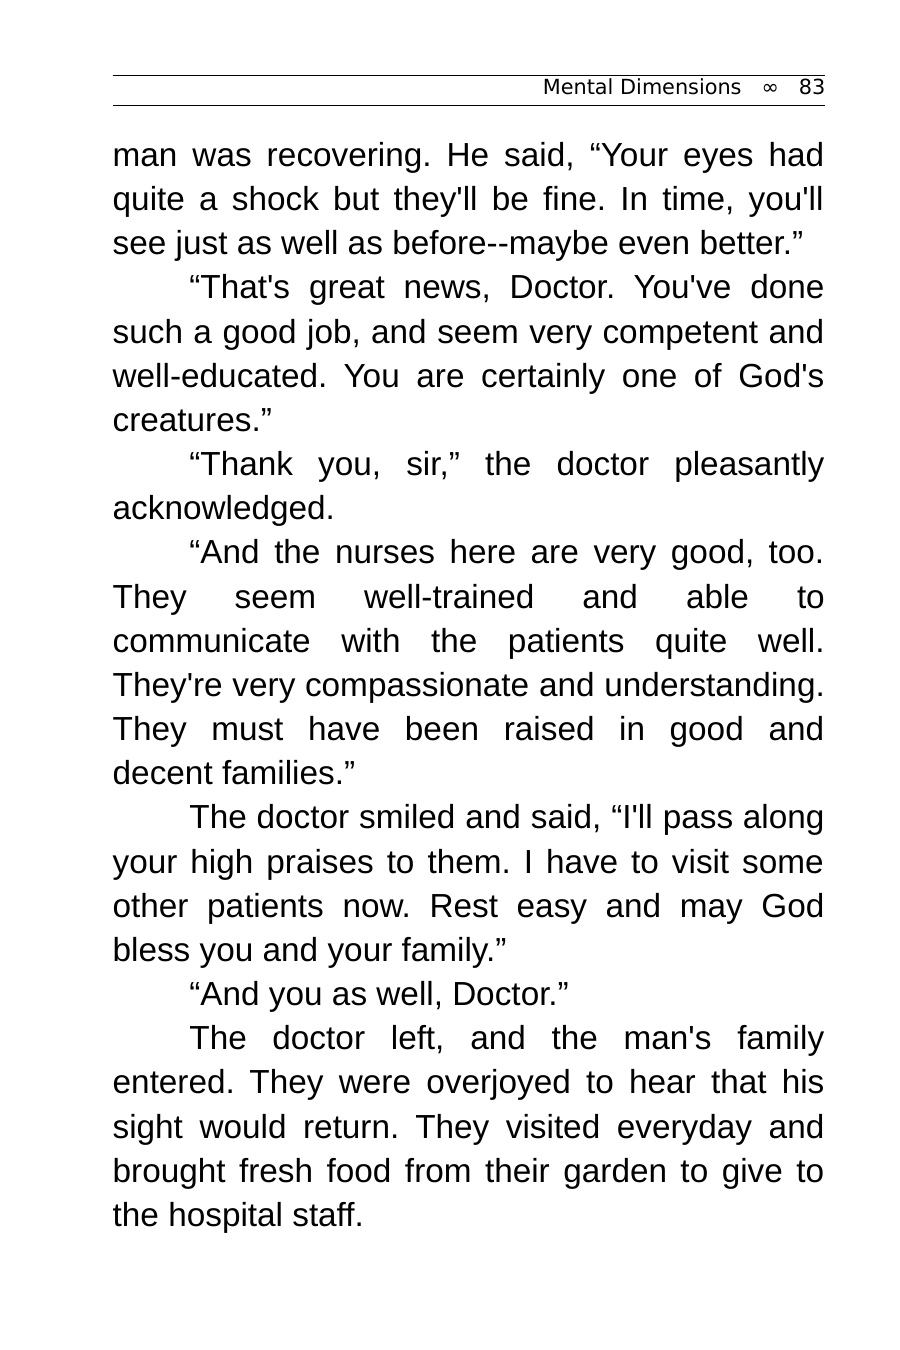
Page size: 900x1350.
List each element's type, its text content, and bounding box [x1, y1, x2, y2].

text The doctor left, and the man's family entered. They were overjoyed to hear that his sight would return. They visited everyday and brought fresh food from their garden to give to the hospital staff. [112, 1018, 825, 1233]
text “And you as well, Doctor.” [112, 974, 825, 1013]
text man was recovering. He said, “Your eyes had quite a shock but they'll be fine. In time, you'll see just as well as before--maybe even better.” [112, 135, 825, 262]
text “And the nurses here are very good, too. They seem well-trained and able to communicate with the patients quite well. They're very compassionate and understanding. They must have been raised in good and decent families.” [112, 532, 825, 792]
text “Thank you, sir,” the doctor pleasantly acknowledged. [112, 444, 825, 527]
text “That's great news, Doctor. You've done such a good job, and seem very competent and well-educated. You are certainly one of God's creatures.” [112, 267, 825, 438]
text The doctor smiled and said, “I'll pass along your high praises to them. I have to visit some other patients now. Rest easy and may God bless you and your family.” [112, 797, 825, 968]
